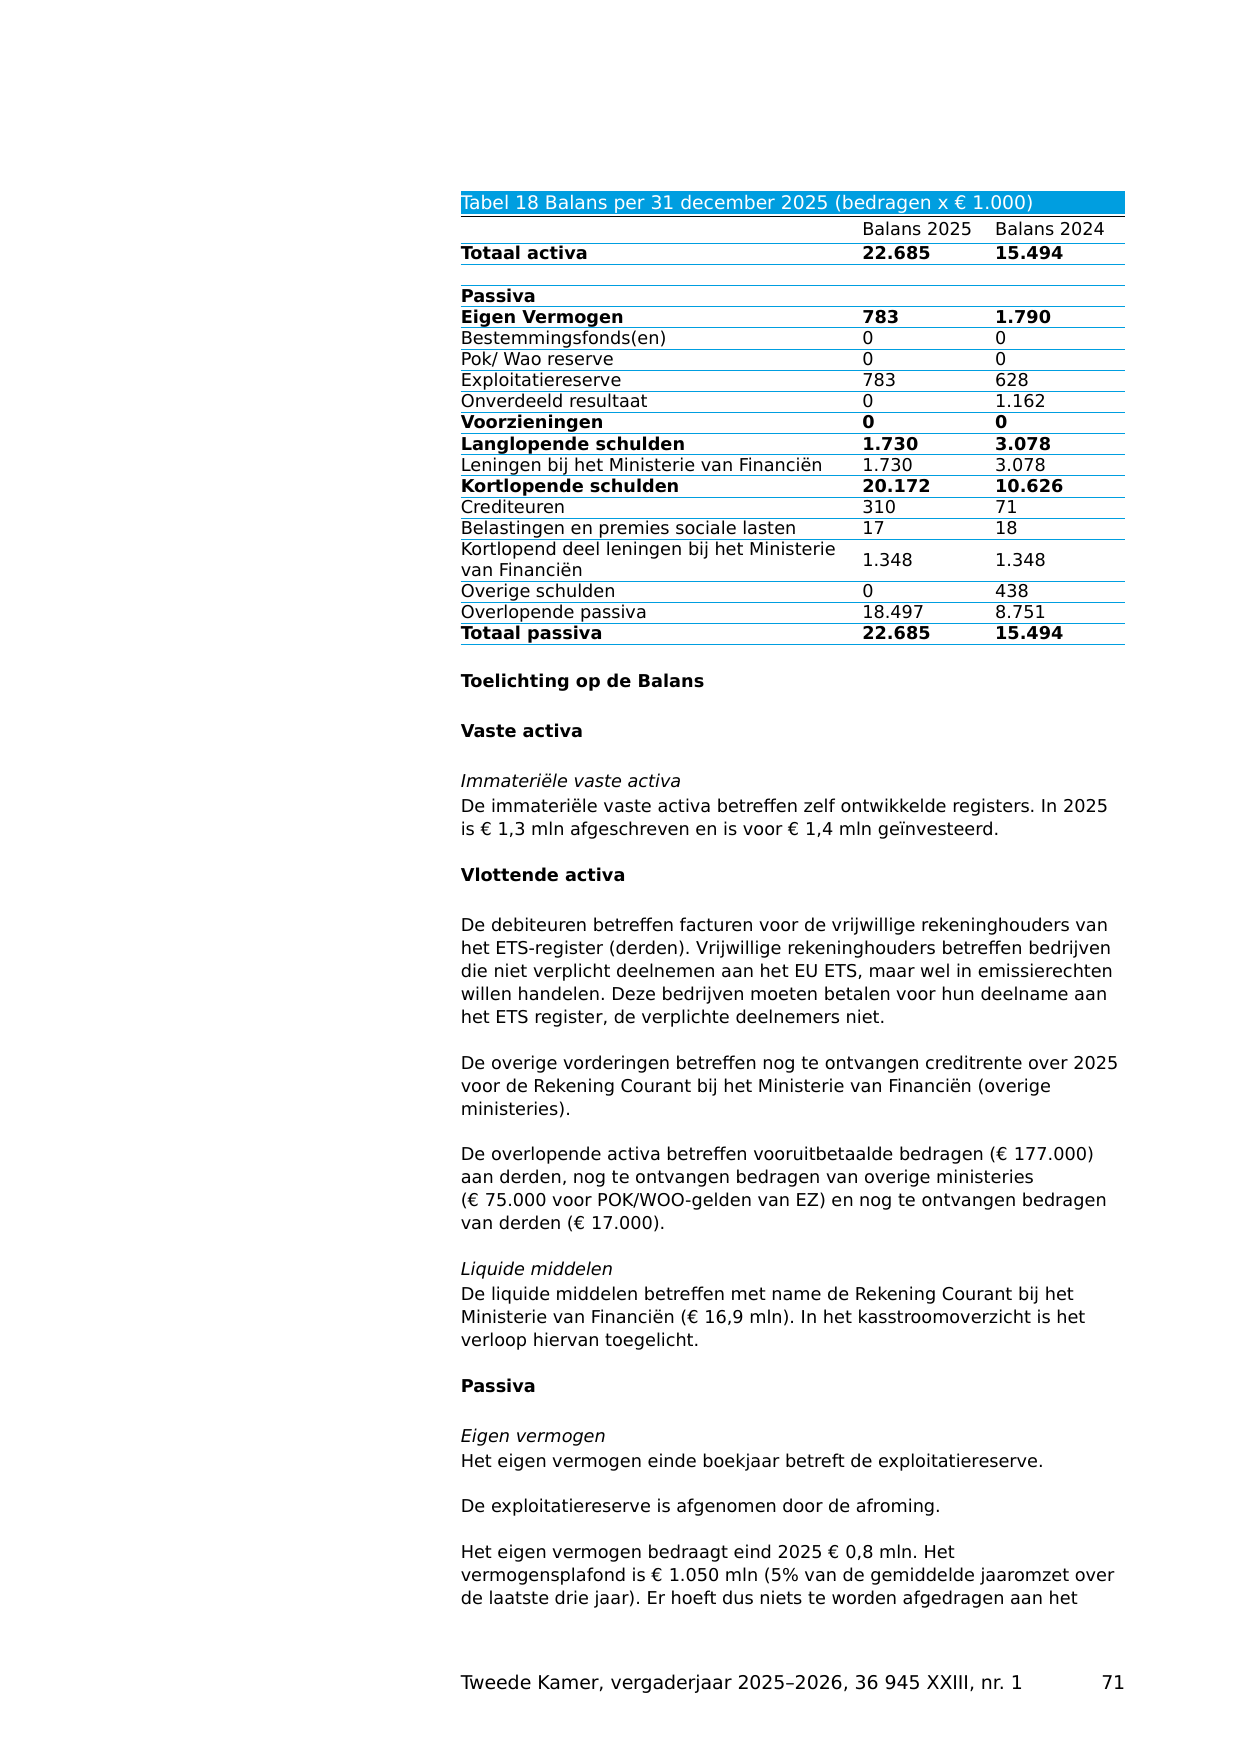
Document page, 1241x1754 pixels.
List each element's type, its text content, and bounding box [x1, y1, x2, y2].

table_cell 8.751 [992, 603, 1125, 623]
table_cell 15.494 [992, 244, 1125, 264]
table_cell 15.494 [992, 624, 1125, 644]
table_cell 1.790 [992, 307, 1125, 327]
table_cell [992, 286, 1125, 306]
text Toelichting op de Balans [461, 669, 1125, 692]
text Passiva [461, 1374, 1125, 1397]
table_cell Totaal passiva [461, 624, 859, 644]
table_cell Balans 2024 [992, 217, 1125, 243]
table_cell 3.078 [992, 434, 1125, 454]
table_cell Passiva [461, 286, 859, 306]
table_cell Eigen Vermogen [461, 307, 859, 327]
table_cell 0 [859, 413, 992, 433]
table_cell 0 [992, 413, 1125, 433]
table_cell 783 [859, 371, 992, 391]
table_cell 18 [992, 519, 1125, 539]
table_cell 1.348 [992, 540, 1125, 581]
text De liquide middelen betreffen met name de Rekening Courant bij het Ministerie van Financiën (€ 16,9 mln). In het kasstroomoverzicht is het verloop hiervan toegelicht. [461, 1282, 1125, 1351]
table_cell 0 [859, 350, 992, 369]
table_cell 783 [859, 307, 992, 327]
text De exploitatiereserve is afgenomen door de afroming. [461, 1494, 1125, 1517]
text Eigen vermogen [461, 1424, 1125, 1447]
table_cell Balans 2025 [859, 217, 992, 243]
table_cell Totaal activa [461, 244, 859, 264]
table_cell Exploitatiereserve [461, 371, 859, 391]
table_cell 1.730 [859, 434, 992, 454]
text Liquide middelen [461, 1257, 1125, 1280]
table_cell 20.172 [859, 476, 992, 496]
table_cell 1.162 [992, 392, 1125, 412]
table_cell Crediteuren [461, 498, 859, 518]
table_cell 22.685 [859, 244, 992, 264]
table_cell 22.685 [859, 624, 992, 644]
table_cell 628 [992, 371, 1125, 391]
text De overige vorderingen betreffen nog te ontvangen creditrente over 2025 voor de Rekening Courant bij het Ministerie van Financiën (overige ministeries). [461, 1051, 1125, 1119]
table_cell Langlopende schulden [461, 434, 859, 454]
table_cell Belastingen en premies sociale lasten [461, 519, 859, 539]
table_cell 0 [859, 328, 992, 348]
table_cell 10.626 [992, 476, 1125, 496]
table_cell 0 [859, 392, 992, 412]
text De overlopende activa betreffen vooruitbetaalde bedragen (€ 177.000) aan derden, nog te ontvangen bedragen van overige ministeries (€ 75.000 voor POK/WOO-gelden van EZ) en nog te ontvangen bedragen van derden (€ 17.000). [461, 1142, 1125, 1234]
text De immateriële vaste activa betreffen zelf ontwikkelde registers. In 2025 is € 1,3 mln afgeschreven en is voor € 1,4 mln geïnvesteerd. [461, 794, 1125, 840]
text Immateriële vaste activa [461, 769, 1125, 792]
table_cell Overlopende passiva [461, 603, 859, 623]
text Vaste activa [461, 719, 1125, 742]
table_cell 17 [859, 519, 992, 539]
text Vlottende activa [461, 863, 1125, 886]
table_cell 1.730 [859, 455, 992, 475]
table_cell Bestemmingsfonds(en) [461, 328, 859, 348]
table_cell Onverdeeld resultaat [461, 392, 859, 412]
table_cell 1.348 [859, 540, 992, 581]
table_cell 438 [992, 582, 1125, 602]
table_cell Overige schulden [461, 582, 859, 602]
table_cell 0 [859, 582, 992, 602]
table_cell Pok/ Wao reserve [461, 350, 859, 369]
table_cell Leningen bij het Ministerie van Financiën [461, 455, 859, 475]
table_cell 18.497 [859, 603, 992, 623]
table_cell [992, 265, 1125, 285]
text Het eigen vermogen einde boekjaar betreft de exploitatiereserve. [461, 1449, 1125, 1472]
table_cell [461, 265, 859, 285]
table_cell 0 [992, 350, 1125, 369]
table_cell Kortlopende schulden [461, 476, 859, 496]
table_cell [859, 286, 992, 306]
table_cell 3.078 [992, 455, 1125, 475]
table_cell 0 [992, 328, 1125, 348]
text De debiteuren betreffen facturen voor de vrijwillige rekeninghouders van het ETS-register (derden). Vrijwillige rekeninghouders betreffen bedrijven die niet verplicht deelnemen aan het EU ETS, maar wel in emissierechten willen handelen. Deze bedrijven moeten betalen voor hun deelname aan het ETS register, de verplichte deelnemers niet. [461, 913, 1125, 1028]
table_cell [461, 217, 859, 243]
table_cell Kortlopend deel leningen bij het Ministerie van Financiën [461, 540, 859, 581]
text Het eigen vermogen bedraagt eind 2025 € 0,8 mln. Het vermogensplafond is € 1.050 mln (5% van de gemiddelde jaaromzet over de laatste drie jaar). Er hoeft dus niets te worden afgedragen aan het [461, 1540, 1125, 1609]
table_cell 71 [992, 498, 1125, 518]
table_cell [859, 265, 992, 285]
table_cell 310 [859, 498, 992, 518]
table_cell Voorzieningen [461, 413, 859, 433]
